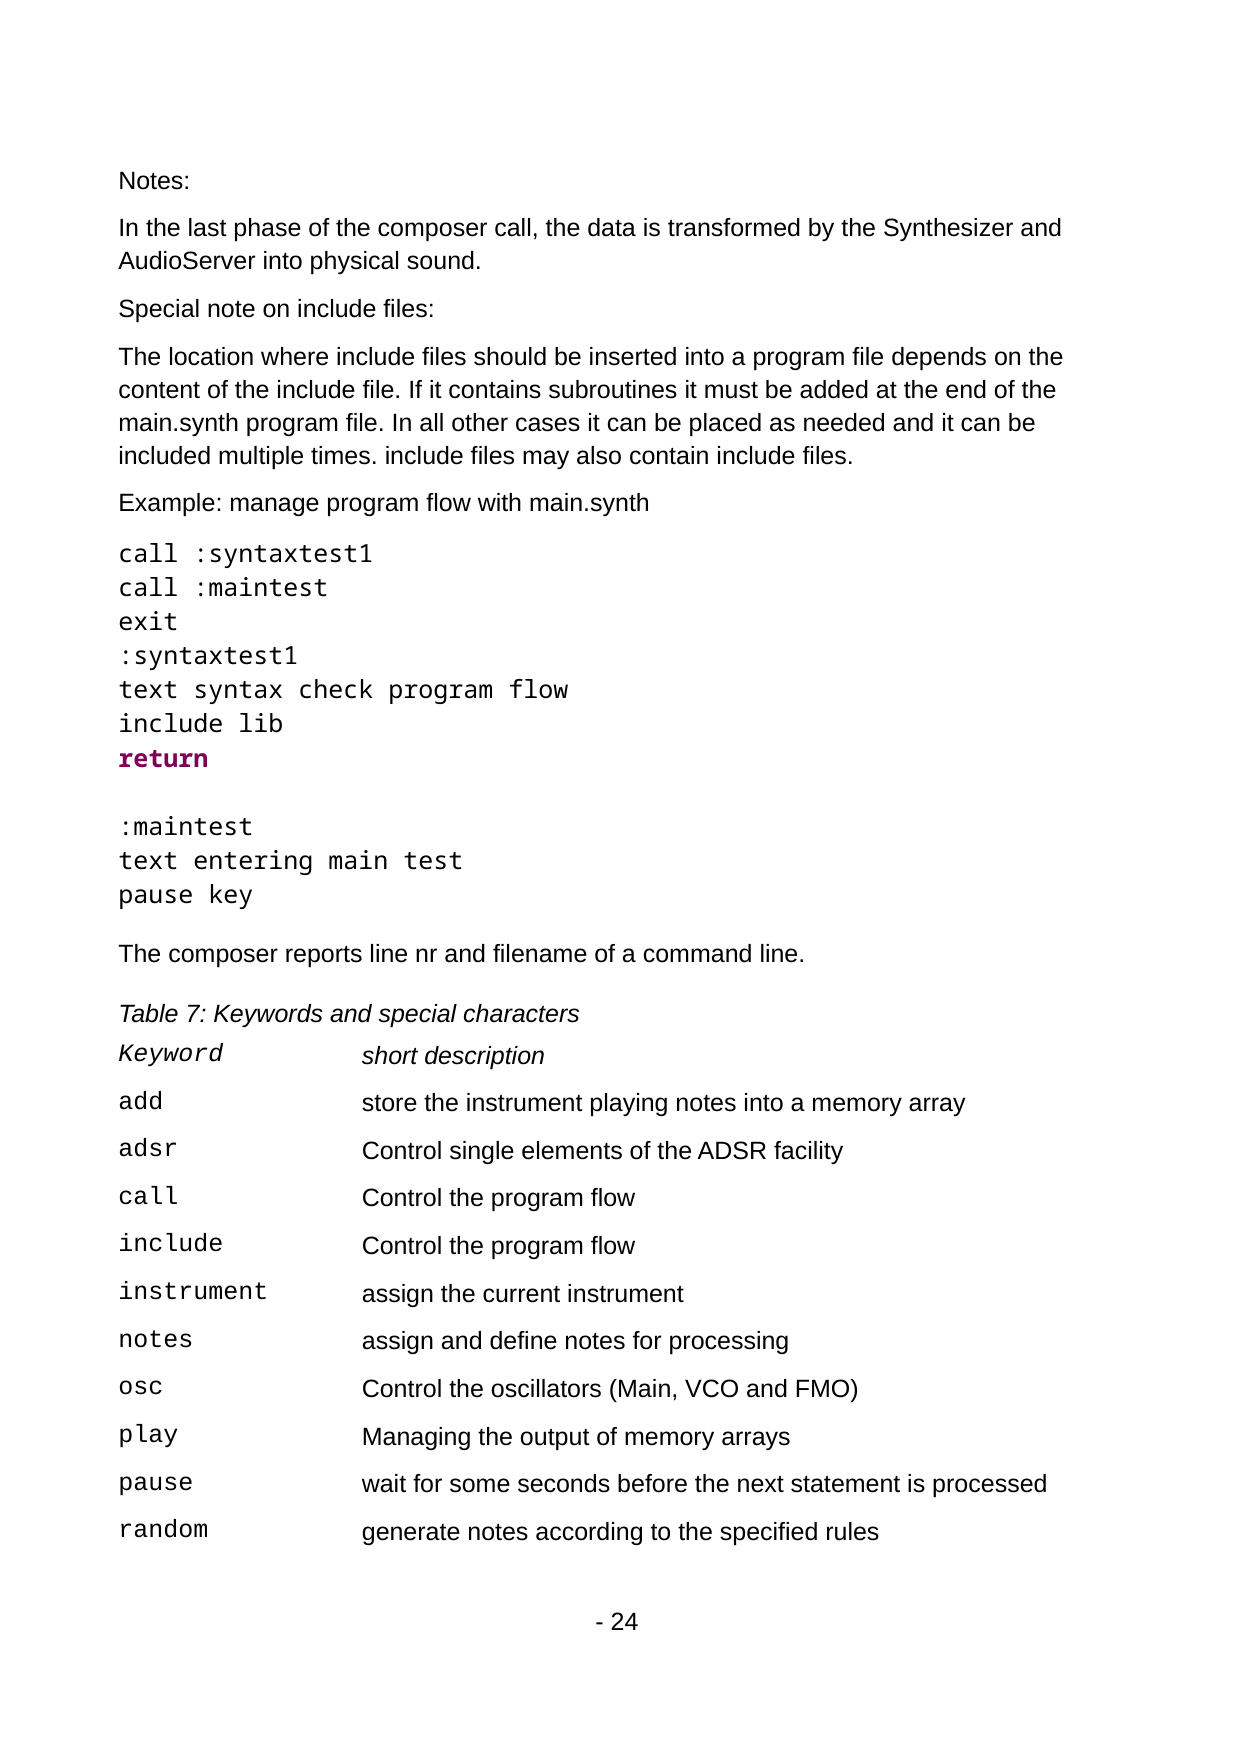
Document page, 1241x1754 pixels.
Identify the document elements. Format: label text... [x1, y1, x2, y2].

text Table 7: Keywords and special characters [118, 999, 1122, 1028]
table_cell Control the program flow [362, 1231, 1122, 1279]
table_cell call [118, 1184, 362, 1231]
text include lib [118, 706, 1122, 740]
table_cell notes [118, 1326, 362, 1374]
table_cell Managing the output of memory arrays [362, 1421, 1122, 1469]
table_cell generate notes according to the specified rules [362, 1517, 1122, 1564]
table_cell add [118, 1088, 362, 1136]
text call :maintest [118, 570, 1122, 604]
text Notes: [118, 166, 1122, 194]
table_cell adsr [118, 1136, 362, 1183]
table_cell assign and define notes for processing [362, 1326, 1122, 1374]
text :maintest [118, 808, 1122, 842]
table_cell wait for some seconds before the next statement is processed [362, 1469, 1122, 1517]
text Example: manage program flow with main.synth [118, 488, 1122, 517]
table_header Keyword [118, 1041, 362, 1088]
table_cell pause [118, 1469, 362, 1517]
table_cell store the instrument playing notes into a memory array [362, 1088, 1122, 1136]
table_cell osc [118, 1374, 362, 1421]
table_cell Control the program flow [362, 1184, 1122, 1231]
text pause key [118, 876, 1122, 911]
text text entering main test [118, 842, 1122, 876]
text return [118, 740, 1122, 774]
text exit [118, 604, 1122, 638]
text The location where include files should be inserted into a program file depends on the content of the include file. If it contains subroutines it must be added at the end of the main.synth program file. In all other cases it can be placed as needed and it can be included multiple times. include files may also contain include files. [118, 342, 1122, 469]
table_cell Control the oscillators (Main, VCO and FMO) [362, 1374, 1122, 1421]
text The composer reports line nr and filename of a command line. [118, 939, 1122, 968]
table_cell include [118, 1231, 362, 1279]
table_cell play [118, 1421, 362, 1469]
text :syntaxtest1 [118, 638, 1122, 672]
table_cell assign the current instrument [362, 1279, 1122, 1326]
text call :syntaxtest1 [118, 536, 1122, 570]
table_cell instrument [118, 1279, 362, 1326]
text text syntax check program flow [118, 672, 1122, 706]
text In the last phase of the composer call, the data is transformed by the Synthesizer and AudioServer into physical sound. [118, 213, 1122, 275]
table_cell random [118, 1517, 362, 1564]
table_header short description [362, 1041, 1122, 1088]
text Special note on include files: [118, 294, 1122, 323]
table_cell Control single elements of the ADSR facility [362, 1136, 1122, 1183]
